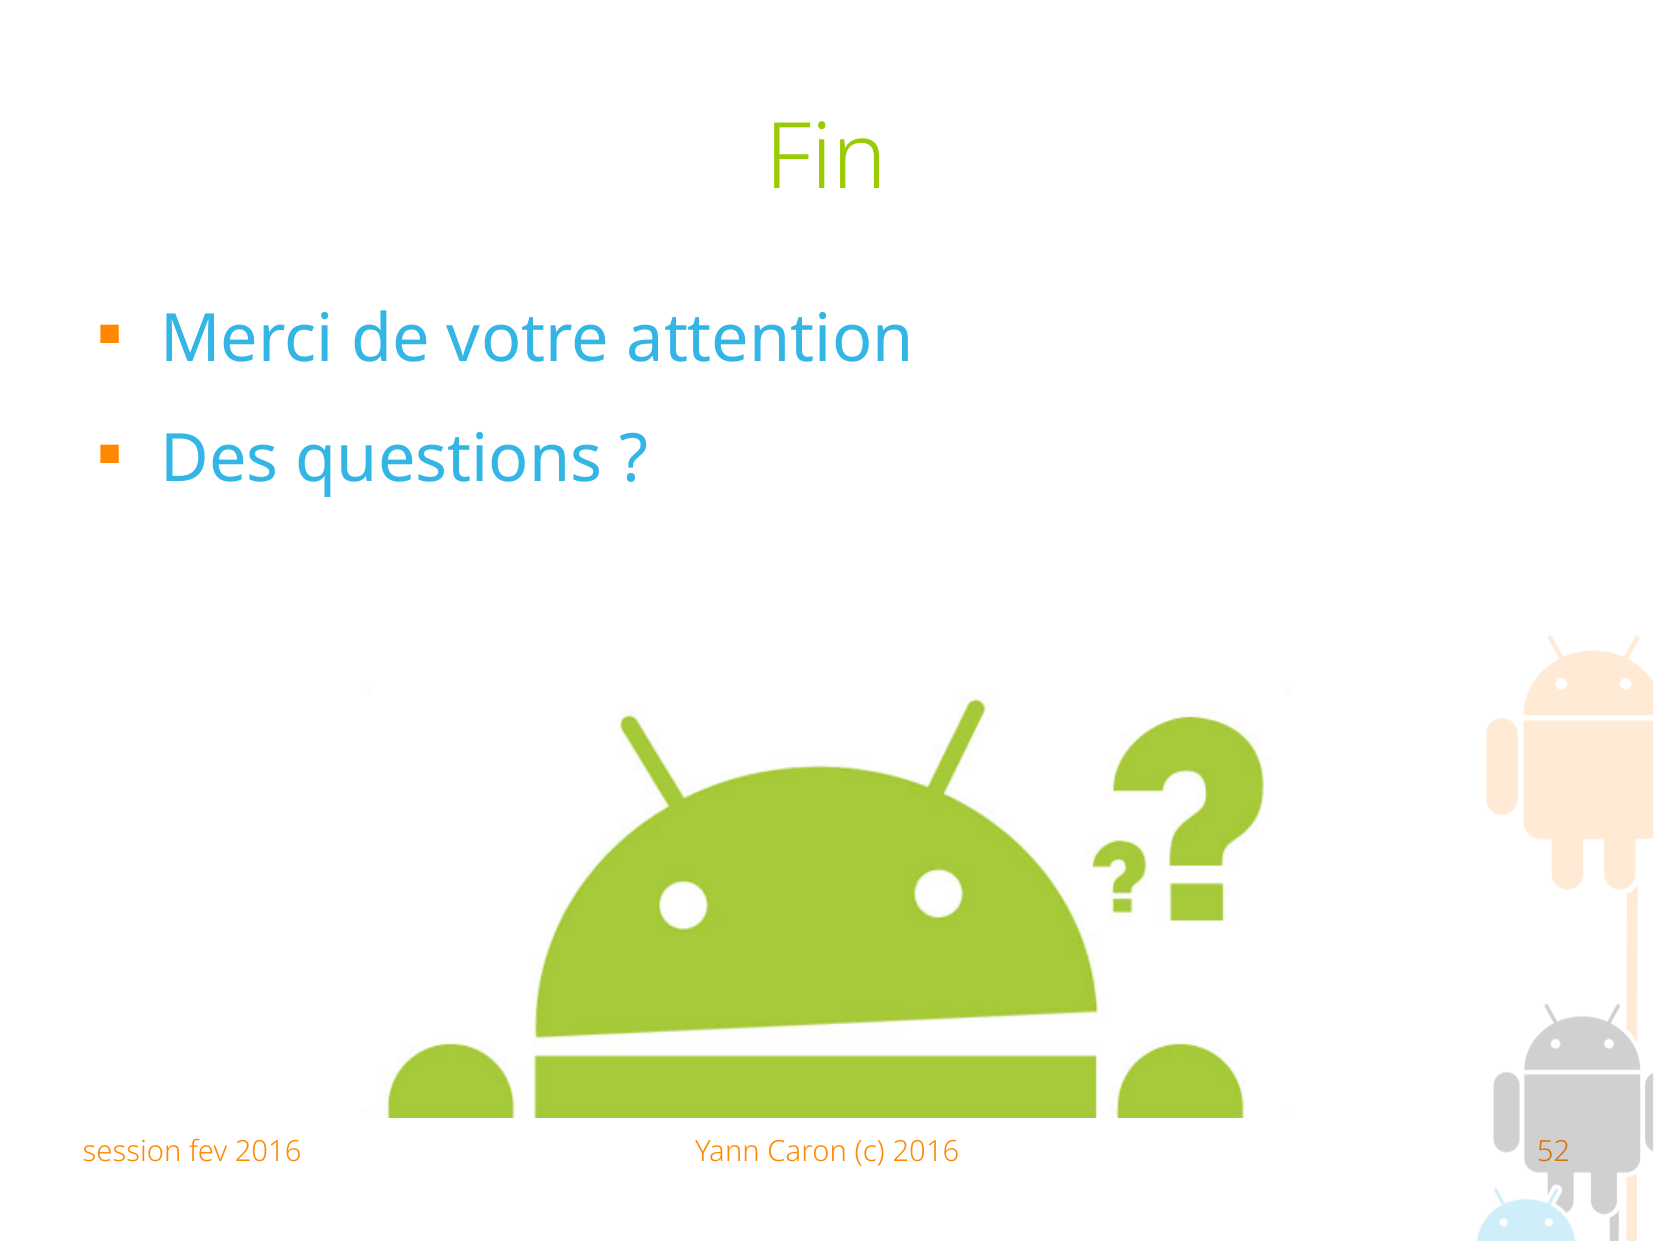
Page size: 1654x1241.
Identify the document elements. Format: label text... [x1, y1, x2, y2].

title Fin [82, 49, 1571, 257]
list Merci de votre attention Des questions ? [82, 290, 1571, 1010]
picture [240, 423, 1654, 1241]
